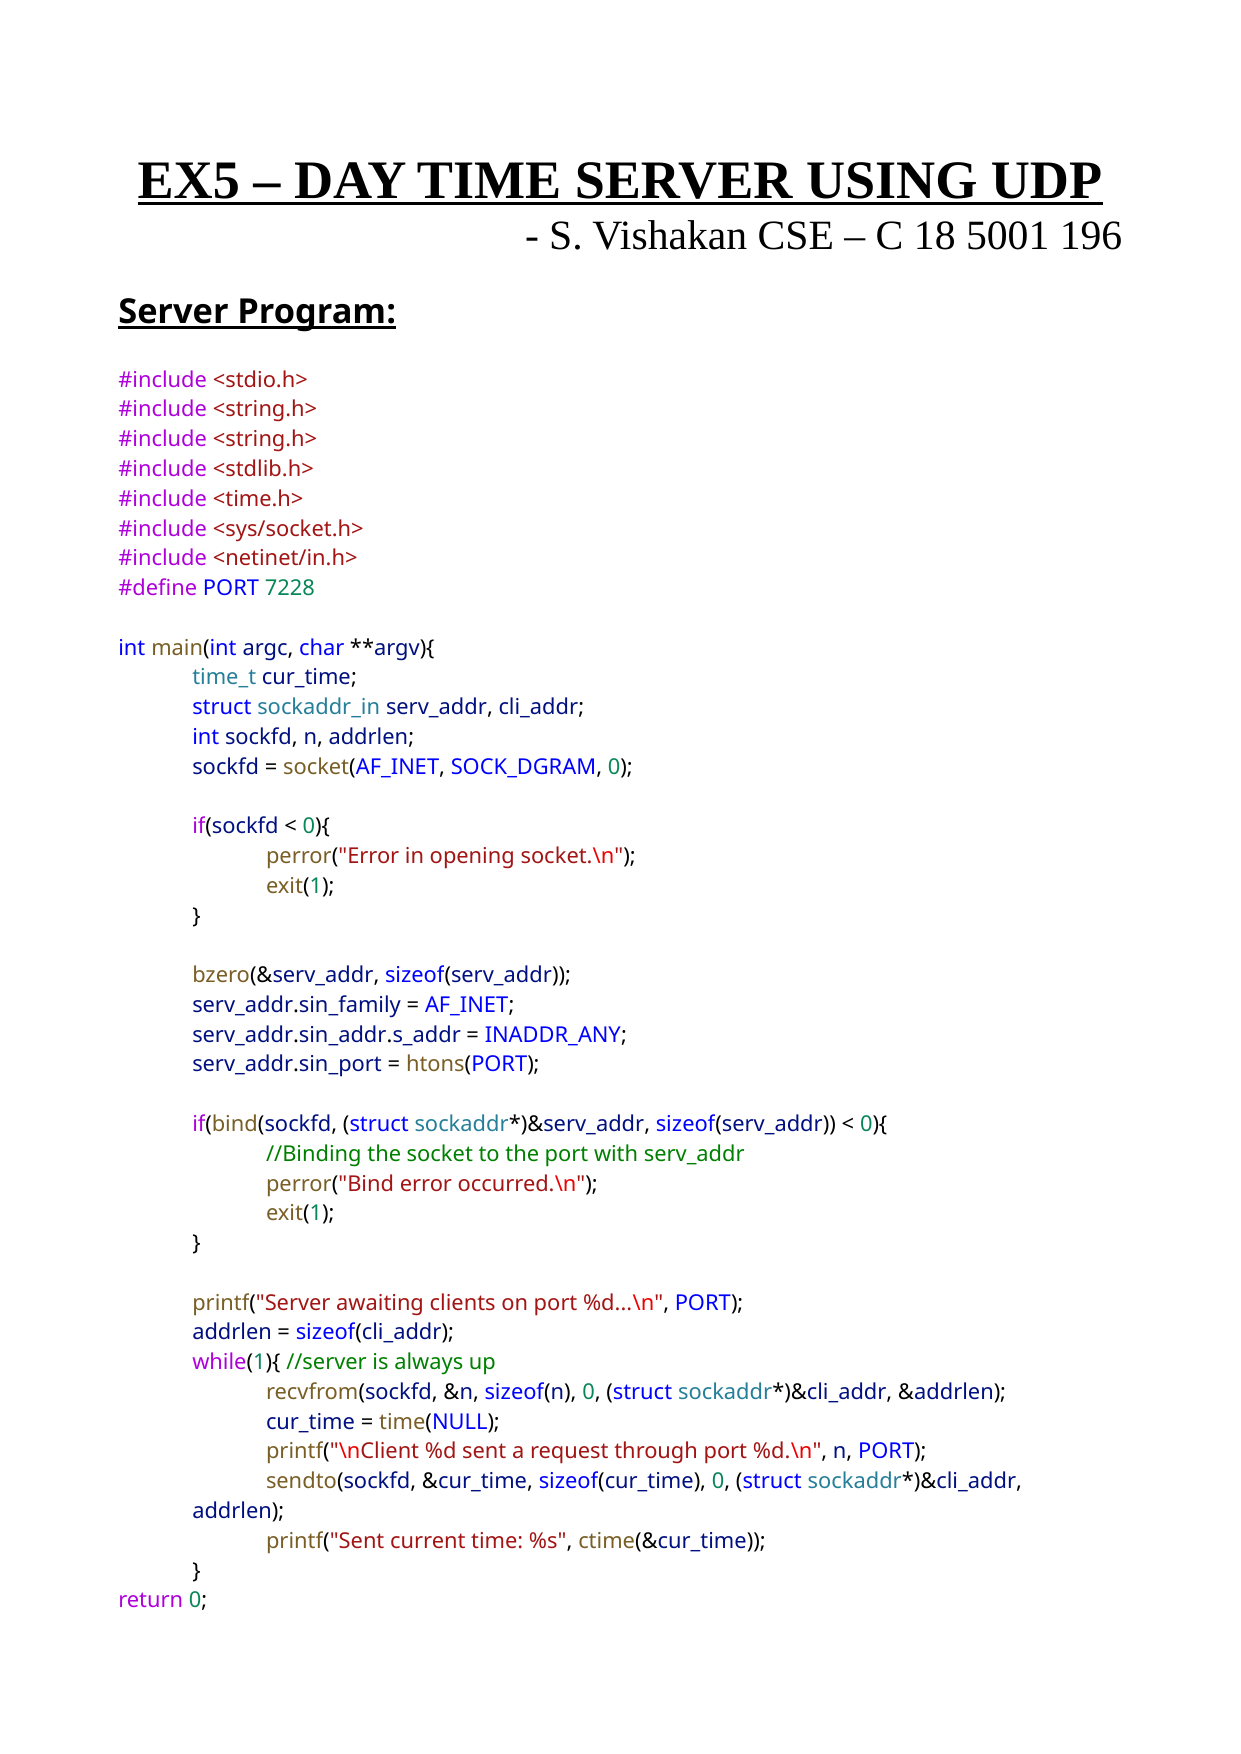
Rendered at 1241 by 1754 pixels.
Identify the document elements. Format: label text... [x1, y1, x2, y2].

text #include <sys/socket.h> [118, 512, 1122, 542]
text bzero(&serv_addr, sizeof(serv_addr)); [118, 959, 1122, 989]
text time_t cur_time; [118, 661, 1122, 691]
text perror("Error in opening socket.\n"); [118, 840, 1122, 870]
text recvfrom(sockfd, &n, sizeof(n), 0, (struct sockaddr*)&cli_addr, &addrlen); [118, 1376, 1122, 1406]
text struct sockaddr_in serv_addr, cli_addr; [118, 691, 1122, 721]
text } [118, 899, 1122, 929]
text printf("Server awaiting clients on port %d...\n", PORT); [118, 1287, 1122, 1316]
text //Binding the socket to the port with serv_addr [118, 1138, 1122, 1167]
text #include <time.h> [118, 483, 1122, 512]
text return 0; [118, 1584, 1122, 1614]
text } [118, 1227, 1122, 1257]
text int main(int argc, char **argv){ [118, 632, 1122, 661]
text exit(1); [118, 870, 1122, 899]
text printf("\nClient %d sent a request through port %d.\n", n, PORT); [118, 1436, 1122, 1465]
text sendto(sockfd, &cur_time, sizeof(cur_time), 0, (struct sockaddr*)&cli_addr, addrlen); [118, 1465, 1122, 1525]
text #include <string.h> [118, 393, 1122, 423]
text #include <stdio.h> [118, 363, 1122, 393]
text EX5 – DAY TIME SERVER USING UDP [118, 148, 1122, 210]
text int sockfd, n, addrlen; [118, 721, 1122, 751]
text perror("Bind error occurred.\n"); [118, 1167, 1122, 1197]
text if(sockfd < 0){ [118, 810, 1122, 840]
text serv_addr.sin_port = htons(PORT); [118, 1048, 1122, 1078]
text cur_time = time(NULL); [118, 1406, 1122, 1436]
text while(1){ //server is always up [118, 1346, 1122, 1376]
text } [118, 1555, 1122, 1584]
text #include <stdlib.h> [118, 453, 1122, 483]
text #include <netinet/in.h> [118, 542, 1122, 572]
text serv_addr.sin_family = AF_INET; [118, 989, 1122, 1019]
text Server Program: [118, 287, 1122, 334]
text - S. Vishakan CSE – C 18 5001 196 [118, 210, 1122, 258]
text sockfd = socket(AF_INET, SOCK_DGRAM, 0); [118, 751, 1122, 781]
text #include <string.h> [118, 423, 1122, 453]
text if(bind(sockfd, (struct sockaddr*)&serv_addr, sizeof(serv_addr)) < 0){ [118, 1108, 1122, 1138]
text printf("Sent current time: %s", ctime(&cur_time)); [118, 1525, 1122, 1555]
text #define PORT 7228 [118, 572, 1122, 602]
text serv_addr.sin_addr.s_addr = INADDR_ANY; [118, 1019, 1122, 1048]
text addrlen = sizeof(cli_addr); [118, 1316, 1122, 1346]
text exit(1); [118, 1197, 1122, 1227]
